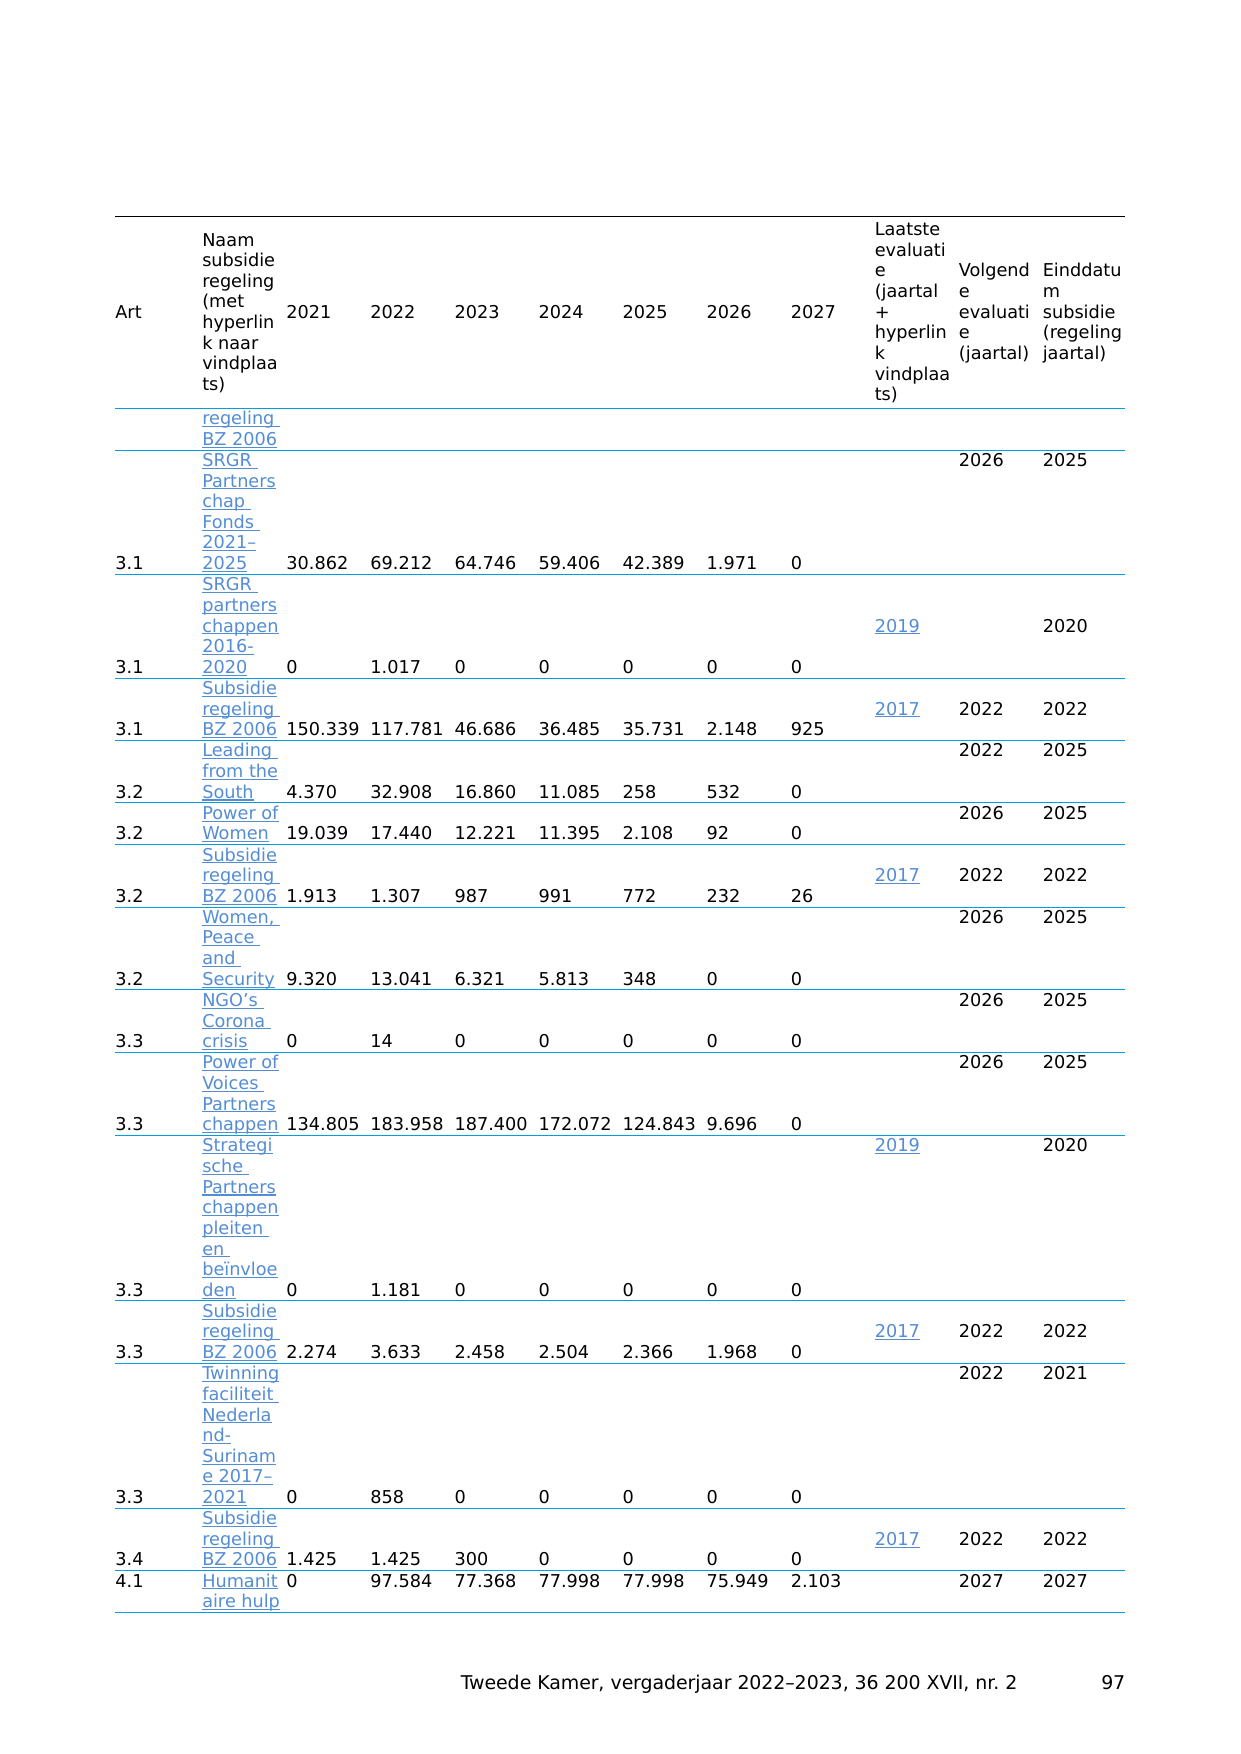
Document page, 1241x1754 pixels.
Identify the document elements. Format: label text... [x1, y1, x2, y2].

table_cell 2022 [367, 217, 451, 408]
table_cell 3.2 [115, 908, 199, 989]
table_cell 0 [788, 990, 872, 1052]
table_cell Einddatum subsidie (regeling jaartal) [1040, 217, 1125, 408]
table_cell 35.731 [620, 679, 703, 740]
table_cell SRGR partnerschappen 2016-2020 [199, 575, 283, 677]
table_cell 2020 [1040, 575, 1125, 677]
table_cell 5.813 [535, 908, 619, 989]
table_cell 2026 [956, 990, 1040, 1052]
table_cell 75.949 [704, 1571, 788, 1612]
table_cell 0 [704, 1364, 788, 1508]
table_cell 0 [704, 990, 788, 1052]
table_cell 0 [283, 990, 367, 1052]
table_cell Leading from the South [199, 741, 283, 802]
table_cell 2.108 [620, 803, 703, 844]
table_cell 6.321 [451, 908, 535, 989]
table_cell 0 [283, 1571, 367, 1612]
table_cell [1040, 409, 1125, 449]
table_cell 2025 [620, 217, 703, 408]
table_cell 12.221 [451, 803, 535, 844]
table_cell 2024 [535, 217, 619, 408]
table_cell Subsidieregeling BZ 2006 [199, 1301, 283, 1363]
table_cell 0 [620, 990, 703, 1052]
table_cell 2022 [1040, 1509, 1125, 1570]
table_cell 0 [704, 908, 788, 989]
table_cell 2023 [451, 217, 535, 408]
table_cell 1.425 [283, 1509, 367, 1570]
table_cell 4.1 [115, 1571, 199, 1612]
table_cell 4.370 [283, 741, 367, 802]
table_cell 172.072 [535, 1053, 619, 1135]
table_cell 0 [535, 1364, 619, 1508]
table_cell 2.504 [535, 1301, 619, 1363]
table_cell 2026 [956, 451, 1040, 574]
table_cell 13.041 [367, 908, 451, 989]
table_cell 64.746 [451, 451, 535, 574]
table_cell [283, 409, 367, 449]
table_cell 1.181 [367, 1136, 451, 1300]
table_cell 77.368 [451, 1571, 535, 1612]
table_cell 258 [620, 741, 703, 802]
table_cell 2020 [1040, 1136, 1125, 1300]
table_cell 42.389 [620, 451, 703, 574]
table_cell 1.971 [704, 451, 788, 574]
table_cell 3.3 [115, 1053, 199, 1135]
table_cell 1.307 [367, 845, 451, 906]
table_cell 2026 [956, 1053, 1040, 1135]
table_cell 2019 [872, 1136, 956, 1300]
table_cell 987 [451, 845, 535, 906]
table_cell 0 [704, 1509, 788, 1570]
table_cell 925 [788, 679, 872, 740]
table_cell 30.862 [283, 451, 367, 574]
table_cell 77.998 [620, 1571, 703, 1612]
table_cell 0 [451, 1364, 535, 1508]
table_cell 2.274 [283, 1301, 367, 1363]
table_cell [872, 409, 956, 449]
table_cell 26 [788, 845, 872, 906]
table_cell 69.212 [367, 451, 451, 574]
table_cell 2026 [956, 803, 1040, 844]
table_cell 2025 [1040, 908, 1125, 989]
table_cell [872, 803, 956, 844]
table_cell Laatste evaluatie (jaartal + hyperlink vindplaats) [872, 217, 956, 408]
table_cell 2021 [283, 217, 367, 408]
table_cell 2022 [956, 679, 1040, 740]
table_cell 134.805 [283, 1053, 367, 1135]
table_cell 11.085 [535, 741, 619, 802]
table_cell 0 [788, 1364, 872, 1508]
table_cell 2021 [1040, 1364, 1125, 1508]
table_cell NGO’s Corona crisis [199, 990, 283, 1052]
table_cell 1.913 [283, 845, 367, 906]
table_cell 3.1 [115, 575, 199, 677]
table_cell 991 [535, 845, 619, 906]
table_cell 0 [788, 741, 872, 802]
table_cell [872, 990, 956, 1052]
table_cell 92 [704, 803, 788, 844]
table_cell Volgende evaluatie (jaartal) [956, 217, 1040, 408]
table_cell [620, 409, 703, 449]
table_cell regeling BZ 2006 [199, 409, 283, 449]
table_cell 0 [704, 1136, 788, 1300]
table_cell 0 [788, 575, 872, 677]
table_cell [956, 575, 1040, 677]
table_cell 3.1 [115, 679, 199, 740]
table_cell 348 [620, 908, 703, 989]
table_cell 14 [367, 990, 451, 1052]
table_cell 0 [283, 1136, 367, 1300]
table_cell 2022 [956, 741, 1040, 802]
table_cell 11.395 [535, 803, 619, 844]
table_cell [367, 409, 451, 449]
table_cell Power of Women [199, 803, 283, 844]
table_cell 858 [367, 1364, 451, 1508]
table_cell Twinningfaciliteit Nederland-Suriname 2017–2021 [199, 1364, 283, 1508]
table_cell 3.3 [115, 1364, 199, 1508]
table_header Tabel 27 Subsidies (bedragen x € 1.000) [115, 191, 1125, 216]
table_cell 1.425 [367, 1509, 451, 1570]
table_cell 2027 [956, 1571, 1040, 1612]
table_cell 0 [535, 1509, 619, 1570]
table_cell 97.584 [367, 1571, 451, 1612]
table_cell 2022 [1040, 845, 1125, 906]
table_cell 16.860 [451, 741, 535, 802]
table_cell 532 [704, 741, 788, 802]
table_cell Power of Voices Partnerschappen [199, 1053, 283, 1135]
table_cell 0 [620, 1364, 703, 1508]
table_cell 36.485 [535, 679, 619, 740]
table_cell Subsidieregeling BZ 2006 [199, 679, 283, 740]
table_cell 2017 [872, 845, 956, 906]
table_cell 0 [788, 908, 872, 989]
table_cell 0 [788, 1053, 872, 1135]
table_cell SRGR Partnerschap Fonds 2021–2025 [199, 451, 283, 574]
table_cell 2022 [1040, 1301, 1125, 1363]
table_cell Subsidieregeling BZ 2006 [199, 1509, 283, 1570]
table_cell 150.339 [283, 679, 367, 740]
table_cell 19.039 [283, 803, 367, 844]
table_cell [872, 451, 956, 574]
table_cell 2026 [956, 908, 1040, 989]
table_cell 2026 [704, 217, 788, 408]
table_cell 2022 [956, 845, 1040, 906]
table_cell 2022 [956, 1509, 1040, 1570]
table_cell 0 [451, 990, 535, 1052]
table_cell 232 [704, 845, 788, 906]
table_cell [788, 409, 872, 449]
table_cell 2019 [872, 575, 956, 677]
table_cell 59.406 [535, 451, 619, 574]
table_cell 0 [788, 1301, 872, 1363]
table_cell [872, 1364, 956, 1508]
table_cell [872, 1053, 956, 1135]
table_cell 0 [451, 575, 535, 677]
table_cell 0 [704, 575, 788, 677]
table_cell Women, Peace and Security [199, 908, 283, 989]
table_cell 124.843 [620, 1053, 703, 1135]
table_cell 32.908 [367, 741, 451, 802]
table_cell 2.148 [704, 679, 788, 740]
table_cell 3.3 [115, 1136, 199, 1300]
table_cell 183.958 [367, 1053, 451, 1135]
table_cell 77.998 [535, 1571, 619, 1612]
table_cell [535, 409, 619, 449]
table_cell [115, 409, 199, 449]
table_cell 17.440 [367, 803, 451, 844]
table_cell Strategische Partnerschappen pleiten en beïnvloeden [199, 1136, 283, 1300]
table_cell 46.686 [451, 679, 535, 740]
table_cell [704, 409, 788, 449]
table_cell 1.017 [367, 575, 451, 677]
table_cell 0 [451, 1136, 535, 1300]
table_cell [872, 741, 956, 802]
table_cell 2.458 [451, 1301, 535, 1363]
table_cell 2027 [1040, 1571, 1125, 1612]
table_cell 300 [451, 1509, 535, 1570]
table_cell 0 [535, 575, 619, 677]
table_cell [872, 908, 956, 989]
table_cell 2017 [872, 1301, 956, 1363]
table_cell 3.2 [115, 741, 199, 802]
table_cell 3.633 [367, 1301, 451, 1363]
table_cell 0 [788, 451, 872, 574]
table_cell 9.320 [283, 908, 367, 989]
table_cell 2.366 [620, 1301, 703, 1363]
table_cell [872, 1571, 956, 1612]
table_cell 117.781 [367, 679, 451, 740]
table_cell 3.2 [115, 803, 199, 844]
table_cell 1.968 [704, 1301, 788, 1363]
table_cell 0 [620, 1136, 703, 1300]
table_cell 187.400 [451, 1053, 535, 1135]
table_cell 2025 [1040, 1053, 1125, 1135]
table_cell 2017 [872, 679, 956, 740]
table_cell 9.696 [704, 1053, 788, 1135]
table_cell Humanitaire hulp [199, 1571, 283, 1612]
table_cell 2025 [1040, 803, 1125, 844]
table_cell 2022 [1040, 679, 1125, 740]
table_cell [956, 1136, 1040, 1300]
table_cell 3.4 [115, 1509, 199, 1570]
table_cell 2025 [1040, 990, 1125, 1052]
table_cell 0 [788, 1136, 872, 1300]
table_cell 2025 [1040, 741, 1125, 802]
table_cell 0 [788, 1509, 872, 1570]
table_cell 0 [535, 1136, 619, 1300]
table_cell 2025 [1040, 451, 1125, 574]
table_cell 3.3 [115, 990, 199, 1052]
table_cell Naam subsidieregeling (met hyperlink naar vindplaats) [199, 217, 283, 408]
table_cell [956, 409, 1040, 449]
table_cell 2017 [872, 1509, 956, 1570]
table_cell 2027 [788, 217, 872, 408]
table_cell 0 [535, 990, 619, 1052]
table_cell 2022 [956, 1301, 1040, 1363]
table_cell 3.3 [115, 1301, 199, 1363]
table_cell [451, 409, 535, 449]
table_cell 0 [620, 1509, 703, 1570]
table_cell 2.103 [788, 1571, 872, 1612]
table_cell 0 [283, 1364, 367, 1508]
table_cell 0 [283, 575, 367, 677]
table_cell 2022 [956, 1364, 1040, 1508]
table_cell 772 [620, 845, 703, 906]
table_cell 3.1 [115, 451, 199, 574]
table_cell 3.2 [115, 845, 199, 906]
table_cell Subsidieregeling BZ 2006 [199, 845, 283, 906]
table_cell Art [115, 217, 199, 408]
table_cell 0 [620, 575, 703, 677]
table_cell 0 [788, 803, 872, 844]
